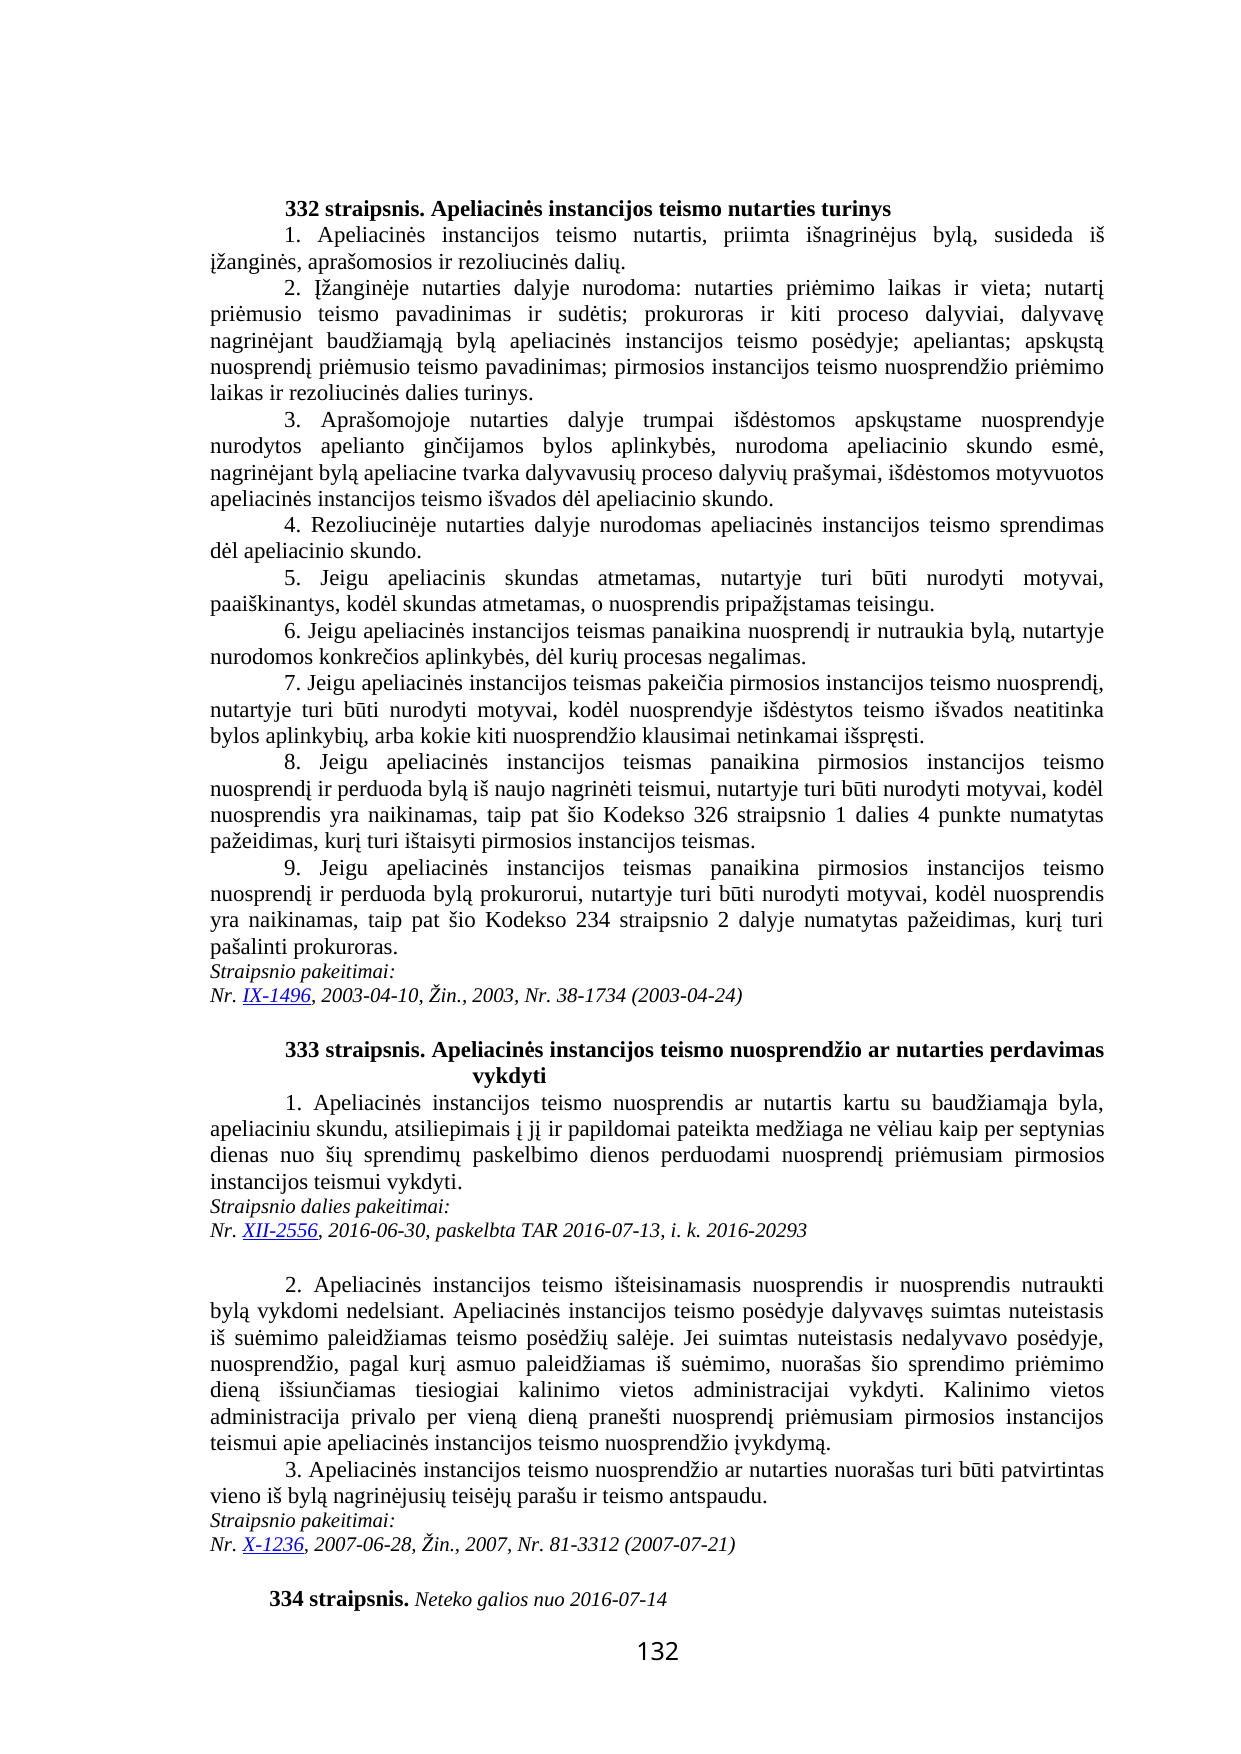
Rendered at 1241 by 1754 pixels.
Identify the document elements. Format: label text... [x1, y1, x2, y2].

text 1. Apeliacinės instancijos teismo nuosprendis ar nutartis kartu su baudžiamąja byla, apeliaciniu skundu, atsiliepimais į jį ir papildomai pateikta medžiaga ne vėliau kaip per septynias dienas nuo šių sprendimų paskelbimo dienos perduodami nuosprendį priėmusiam pirmosios instancijos teismui vykdyti. [210, 1089, 1106, 1194]
text 334 straipsnis. Neteko galios nuo 2016-07-14 [210, 1585, 1106, 1612]
text 6. Jeigu apeliacinės instancijos teismas panaikina nuosprendį ir nutraukia bylą, nutartyje nurodomos konkrečios aplinkybės, dėl kurių procesas negalimas. [210, 617, 1106, 669]
text 2. Įžanginėje nutarties dalyje nurodoma: nutarties priėmimo laikas ir vieta; nutartį priėmusio teismo pavadinimas ir sudėtis; prokuroras ir kiti proceso dalyviai, dalyvavę nagrinėjant baudžiamąją bylą apeliacinės instancijos teismo posėdyje; apeliantas; apskųstą nuosprendį priėmusio teismo pavadinimas; pirmosios instancijos teismo nuosprendžio priėmimo laikas ir rezoliucinės dalies turinys. [210, 274, 1106, 406]
text Straipsnio pakeitimai: [210, 959, 1106, 983]
text 8. Jeigu apeliacinės instancijos teismas panaikina pirmosios instancijos teismo nuosprendį ir perduoda bylą iš naujo nagrinėti teismui, nutartyje turi būti nurodyti motyvai, kodėl nuosprendis yra naikinamas, taip pat šio Kodekso 326 straipsnio 1 dalies 4 punkte numatytas pažeidimas, kurį turi ištaisyti pirmosios instancijos teismas. [210, 748, 1106, 854]
text 2. Apeliacinės instancijos teismo išteisinamasis nuosprendis ir nuosprendis nutraukti bylą vykdomi nedelsiant. Apeliacinės instancijos teismo posėdyje dalyvavęs suimtas nuteistasis iš suėmimo paleidžiamas teismo posėdžių salėje. Jei suimtas nuteistasis nedalyvavo posėdyje, nuosprendžio, pagal kurį asmuo paleidžiamas iš suėmimo, nuorašas šio sprendimo priėmimo dieną išsiunčiamas tiesiogiai kalinimo vietos administracijai vykdyti. Kalinimo vietos administracija privalo per vieną dieną pranešti nuosprendį priėmusiam pirmosios instancijos teismui apie apeliacinės instancijos teismo nuosprendžio įvykdymą. [210, 1271, 1106, 1456]
text 3. Apeliacinės instancijos teismo nuosprendžio ar nutarties nuorašas turi būti patvirtintas vieno iš bylą nagrinėjusių teisėjų parašu ir teismo antspaudu. [210, 1456, 1106, 1508]
text Straipsnio pakeitimai: [210, 1508, 1106, 1532]
text 3. Aprašomojoje nutarties dalyje trumpai išdėstomos apskųstame nuosprendyje nurodytos apelianto ginčijamos bylos aplinkybės, nurodoma apeliacinio skundo esmė, nagrinėjant bylą apeliacine tvarka dalyvavusių proceso dalyvių prašymai, išdėstomos motyvuotos apeliacinės instancijos teismo išvados dėl apeliacinio skundo. [210, 406, 1106, 511]
text Nr. XII-2556, 2016-06-30, paskelbta TAR 2016-07-13, i. k. 2016-20293 [210, 1218, 1106, 1242]
text 5. Jeigu apeliacinis skundas atmetamas, nutartyje turi būti nurodyti motyvai, paaiškinantys, kodėl skundas atmetamas, o nuosprendis pripažįstamas teisingu. [210, 564, 1106, 617]
text 332 straipsnis. Apeliacinės instancijos teismo nutarties turinys [210, 195, 1106, 221]
text 7. Jeigu apeliacinės instancijos teismas pakeičia pirmosios instancijos teismo nuosprendį, nutartyje turi būti nurodyti motyvai, kodėl nuosprendyje išdėstytos teismo išvados neatitinka bylos aplinkybių, arba kokie kiti nuosprendžio klausimai netinkamai išspręsti. [210, 669, 1106, 748]
text Nr. IX-1496, 2003-04-10, Žin., 2003, Nr. 38-1734 (2003-04-24) [210, 983, 1106, 1007]
text 9. Jeigu apeliacinės instancijos teismas panaikina pirmosios instancijos teismo nuosprendį ir perduoda bylą prokurorui, nutartyje turi būti nurodyti motyvai, kodėl nuosprendis yra naikinamas, taip pat šio Kodekso 234 straipsnio 2 dalyje numatytas pažeidimas, kurį turi pašalinti prokuroras. [210, 854, 1106, 959]
text 4. Rezoliucinėje nutarties dalyje nurodomas apeliacinės instancijos teismo sprendimas dėl apeliacinio skundo. [210, 511, 1106, 564]
text Nr. X-1236, 2007-06-28, Žin., 2007, Nr. 81-3312 (2007-07-21) [210, 1532, 1106, 1556]
text 1. Apeliacinės instancijos teismo nutartis, priimta išnagrinėjus bylą, susideda iš įžanginės, aprašomosios ir rezoliucinės dalių. [210, 221, 1106, 274]
text Straipsnio dalies pakeitimai: [210, 1194, 1106, 1218]
text 333 straipsnis. Apeliacinės instancijos teismo nuosprendžio ar nutarties perdavimas vykdyti [285, 1036, 1106, 1089]
